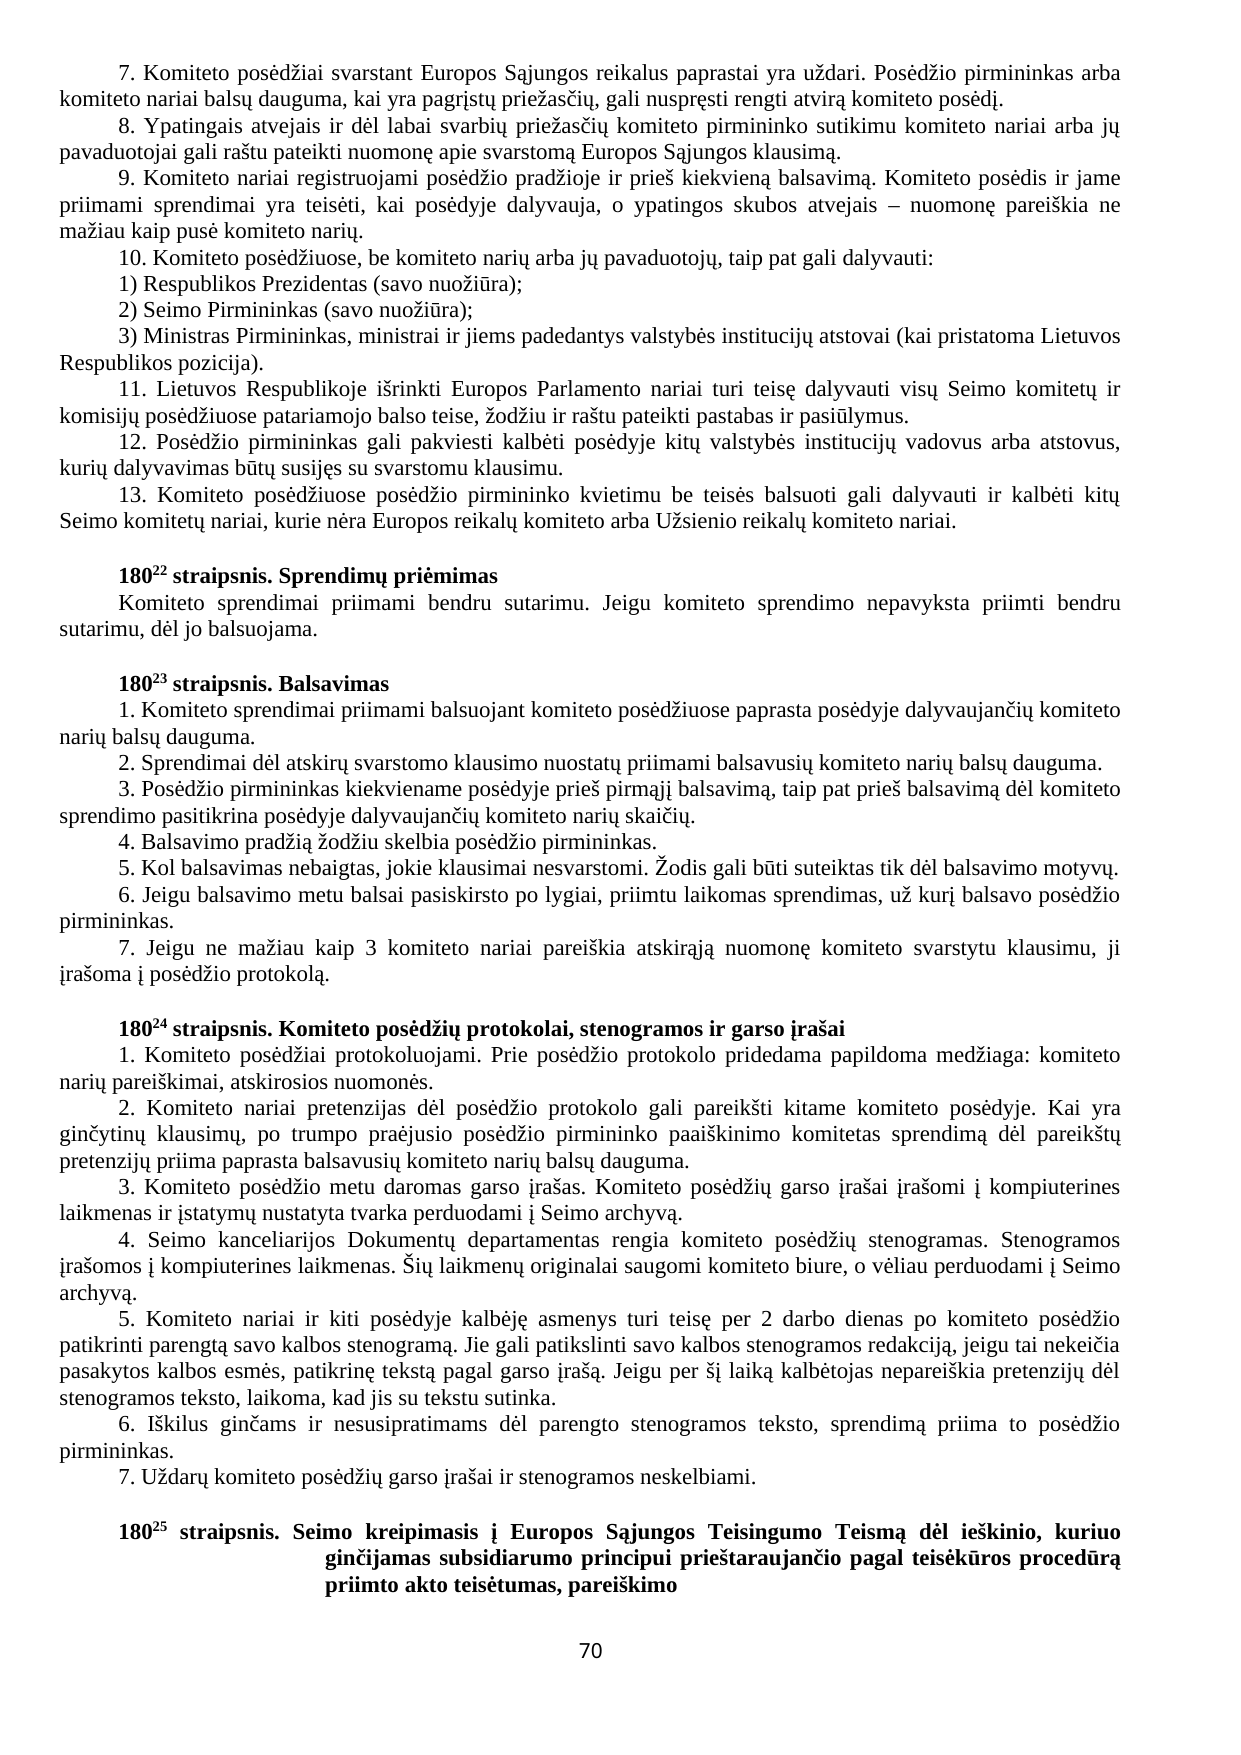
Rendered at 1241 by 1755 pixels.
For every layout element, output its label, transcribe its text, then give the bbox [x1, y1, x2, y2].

text 18024 straipsnis. Komiteto posėdžių protokolai, stenogramos ir garso įrašai [59, 1015, 1122, 1041]
text 12. Posėdžio pirmininkas gali pakviesti kalbėti posėdyje kitų valstybės institucijų vadovus arba atstovus, kurių dalyvavimas būtų susijęs su svarstomu klausimu. [59, 428, 1122, 481]
text 18023 straipsnis. Balsavimas [59, 670, 1122, 696]
text 5. Komiteto nariai ir kiti posėdyje kalbėję asmenys turi teisę per 2 darbo dienas po komiteto posėdžio patikrinti parengtą savo kalbos stenogramą. Jie gali patikslinti savo kalbos stenogramos redakciją, jeigu tai nekeičia pasakytos kalbos esmės, patikrinę tekstą pagal garso įrašą. Jeigu per šį laiką kalbėtojas nepareiškia pretenzijų dėl stenogramos teksto, laikoma, kad jis su tekstu sutinka. [59, 1305, 1122, 1410]
text 11. Lietuvos Respublikoje išrinkti Europos Parlamento nariai turi teisę dalyvauti visų Seimo komitetų ir komisijų posėdžiuose patariamojo balso teise, žodžiu ir raštu pateikti pastabas ir pasiūlymus. [59, 375, 1122, 428]
text 1. Komiteto sprendimai priimami balsuojant komiteto posėdžiuose paprasta posėdyje dalyvaujančių komiteto narių balsų dauguma. [59, 696, 1122, 749]
text 3) Ministras Pirmininkas, ministrai ir jiems padedantys valstybės institucijų atstovai (kai pristatoma Lietuvos Respublikos pozicija). [59, 323, 1122, 375]
text 7. Jeigu ne mažiau kaip 3 komiteto nariai pareiškia atskirąją nuomonę komiteto svarstytu klausimu, ji įrašoma į posėdžio protokolą. [59, 933, 1122, 986]
text 18022 straipsnis. Sprendimų priėmimas [59, 562, 1122, 588]
text 8. Ypatingais atvejais ir dėl labai svarbių priežasčių komiteto pirmininko sutikimu komiteto nariai arba jų pavaduotojai gali raštu pateikti nuomonę apie svarstomą Europos Sąjungos klausimą. [59, 112, 1122, 164]
text 2. Sprendimai dėl atskirų svarstomo klausimo nuostatų priimami balsavusių komiteto narių balsų dauguma. [59, 749, 1122, 775]
text 9. Komiteto nariai registruojami posėdžio pradžioje ir prieš kiekvieną balsavimą. Komiteto posėdis ir jame priimami sprendimai yra teisėti, kai posėdyje dalyvauja, o ypatingos skubos atvejais – nuomonę pareiškia ne mažiau kaip pusė komiteto narių. [59, 164, 1122, 243]
text 3. Komiteto posėdžio metu daromas garso įrašas. Komiteto posėdžių garso įrašai įrašomi į kompiuterines laikmenas ir įstatymų nustatyta tvarka perduodami į Seimo archyvą. [59, 1173, 1122, 1226]
text 4. Seimo kanceliarijos Dokumentų departamentas rengia komiteto posėdžių stenogramas. Stenogramos įrašomos į kompiuterines laikmenas. Šių laikmenų originalai saugomi komiteto biure, o vėliau perduodami į Seimo archyvą. [59, 1226, 1122, 1305]
text 10. Komiteto posėdžiuose, be komiteto narių arba jų pavaduotojų, taip pat gali dalyvauti: [59, 243, 1122, 270]
text Komiteto sprendimai priimami bendru sutarimu. Jeigu komiteto sprendimo nepavyksta priimti bendru sutarimu, dėl jo balsuojama. [59, 588, 1122, 641]
text 7. Komiteto posėdžiai svarstant Europos Sąjungos reikalus paprastai yra uždari. Posėdžio pirmininkas arba komiteto nariai balsų dauguma, kai yra pagrįstų priežasčių, gali nuspręsti rengti atvirą komiteto posėdį. [59, 59, 1122, 112]
text 1. Komiteto posėdžiai protokoluojami. Prie posėdžio protokolo pridedama papildoma medžiaga: komiteto narių pareiškimai, atskirosios nuomonės. [59, 1041, 1122, 1094]
text 13. Komiteto posėdžiuose posėdžio pirmininko kvietimu be teisės balsuoti gali dalyvauti ir kalbėti kitų Seimo komitetų nariai, kurie nėra Europos reikalų komiteto arba Užsienio reikalų komiteto nariai. [59, 481, 1122, 533]
text 3. Posėdžio pirmininkas kiekviename posėdyje prieš pirmąjį balsavimą, taip pat prieš balsavimą dėl komiteto sprendimo pasitikrina posėdyje dalyvaujančių komiteto narių skaičių. [59, 775, 1122, 828]
text 1) Respublikos Prezidentas (savo nuožiūra); [59, 270, 1122, 296]
text 18025 straipsnis. Seimo kreipimasis į Europos Sąjungos Teisingumo Teismą dėl ieškinio, kuriuo ginčijamas subsidiarumo principui prieštaraujančio pagal teisėkūros procedūrą priimto akto teisėtumas, pareiškimo [118, 1518, 1122, 1597]
text 5. Kol balsavimas nebaigtas, jokie klausimai nesvarstomi. Žodis gali būti suteiktas tik dėl balsavimo motyvų. [59, 854, 1122, 881]
text 6. Jeigu balsavimo metu balsai pasiskirsto po lygiai, priimtu laikomas sprendimas, už kurį balsavo posėdžio pirmininkas. [59, 881, 1122, 933]
text 4. Balsavimo pradžią žodžiu skelbia posėdžio pirmininkas. [59, 828, 1122, 854]
text 2. Komiteto nariai pretenzijas dėl posėdžio protokolo gali pareikšti kitame komiteto posėdyje. Kai yra ginčytinų klausimų, po trumpo praėjusio posėdžio pirmininko paaiškinimo komitetas sprendimą dėl pareikštų pretenzijų priima paprasta balsavusių komiteto narių balsų dauguma. [59, 1094, 1122, 1173]
text 2) Seimo Pirmininkas (savo nuožiūra); [59, 296, 1122, 323]
text 6. Iškilus ginčams ir nesusipratimams dėl parengto stenogramos teksto, sprendimą priima to posėdžio pirmininkas. [59, 1410, 1122, 1463]
text 7. Uždarų komiteto posėdžių garso įrašai ir stenogramos neskelbiami. [59, 1463, 1122, 1489]
